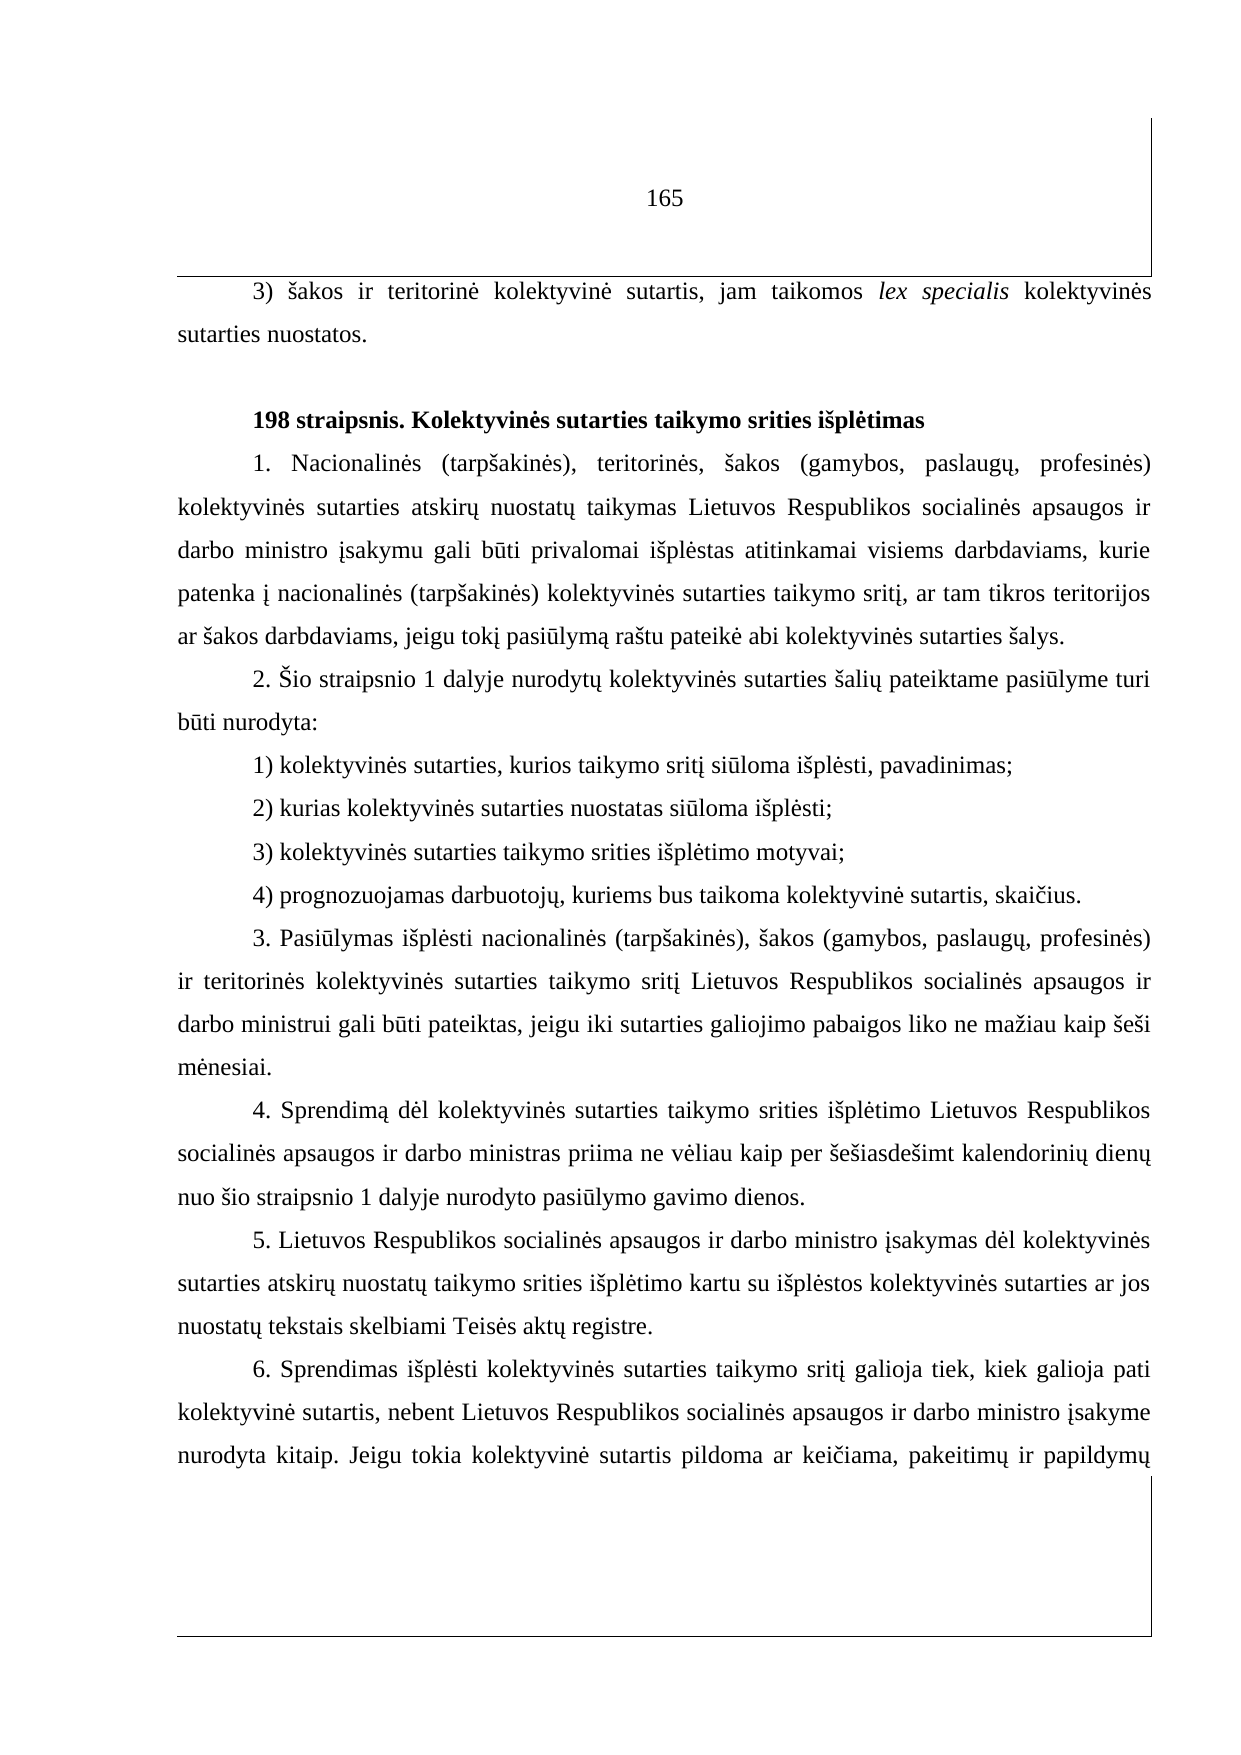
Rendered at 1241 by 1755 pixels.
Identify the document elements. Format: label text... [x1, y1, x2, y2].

text 4. Sprendimą dėl kolektyvinės sutarties taikymo srities išplėtimo Lietuvos Respublikos socialinės apsaugos ir darbo ministras priima ne vėliau kaip per šešiasdešimt kalendorinių dienų nuo šio straipsnio 1 dalyje nurodyto pasiūlymo gavimo dienos. [177, 1095, 1152, 1210]
text 2) kurias kolektyvinės sutarties nuostatas siūloma išplėsti; [177, 793, 1152, 822]
text 3) kolektyvinės sutarties taikymo srities išplėtimo motyvai; [177, 837, 1152, 865]
text 1. Nacionalinės (tarpšakinės), teritorinės, šakos (gamybos, paslaugų, profesinės) kolektyvinės sutarties atskirų nuostatų taikymas Lietuvos Respublikos socialinės apsaugos ir darbo ministro įsakymu gali būti privalomai išplėstas atitinkamai visiems darbdaviams, kurie patenka į nacionalinės (tarpšakinės) kolektyvinės sutarties taikymo sritį, ar tam tikros teritorijos ar šakos darbdaviams, jeigu tokį pasiūlymą raštu pateikė abi kolektyvinės sutarties šalys. [177, 448, 1152, 650]
text 6. Sprendimas išplėsti kolektyvinės sutarties taikymo sritį galioja tiek, kiek galioja pati kolektyvinė sutartis, nebent Lietuvos Respublikos socialinės apsaugos ir darbo ministro įsakyme nurodyta kitaip. Jeigu tokia kolektyvinė sutartis pildoma ar keičiama, pakeitimų ir papildymų [177, 1354, 1152, 1469]
text 2. Šio straipsnio 1 dalyje nurodytų kolektyvinės sutarties šalių pateiktame pasiūlyme turi būti nurodyta: [177, 664, 1152, 736]
text 198 straipsnis. Kolektyvinės sutarties taikymo srities išplėtimas [177, 405, 1152, 434]
text 1) kolektyvinės sutarties, kurios taikymo sritį siūloma išplėsti, pavadinimas; [177, 750, 1152, 779]
text 4) prognozuojamas darbuotojų, kuriems bus taikoma kolektyvinė sutartis, skaičius. [177, 880, 1152, 908]
text 3. Pasiūlymas išplėsti nacionalinės (tarpšakinės), šakos (gamybos, paslaugų, profesinės) ir teritorinės kolektyvinės sutarties taikymo sritį Lietuvos Respublikos socialinės apsaugos ir darbo ministrui gali būti pateiktas, jeigu iki sutarties galiojimo pabaigos liko ne mažiau kaip šeši mėnesiai. [177, 923, 1152, 1081]
text 5. Lietuvos Respublikos socialinės apsaugos ir darbo ministro įsakymas dėl kolektyvinės sutarties atskirų nuostatų taikymo srities išplėtimo kartu su išplėstos kolektyvinės sutarties ar jos nuostatų tekstais skelbiami Teisės aktų registre. [177, 1225, 1152, 1340]
text 3) šakos ir teritorinė kolektyvinė sutartis, jam taikomos lex specialis kolektyvinės sutarties nuostatos. [177, 276, 1152, 348]
